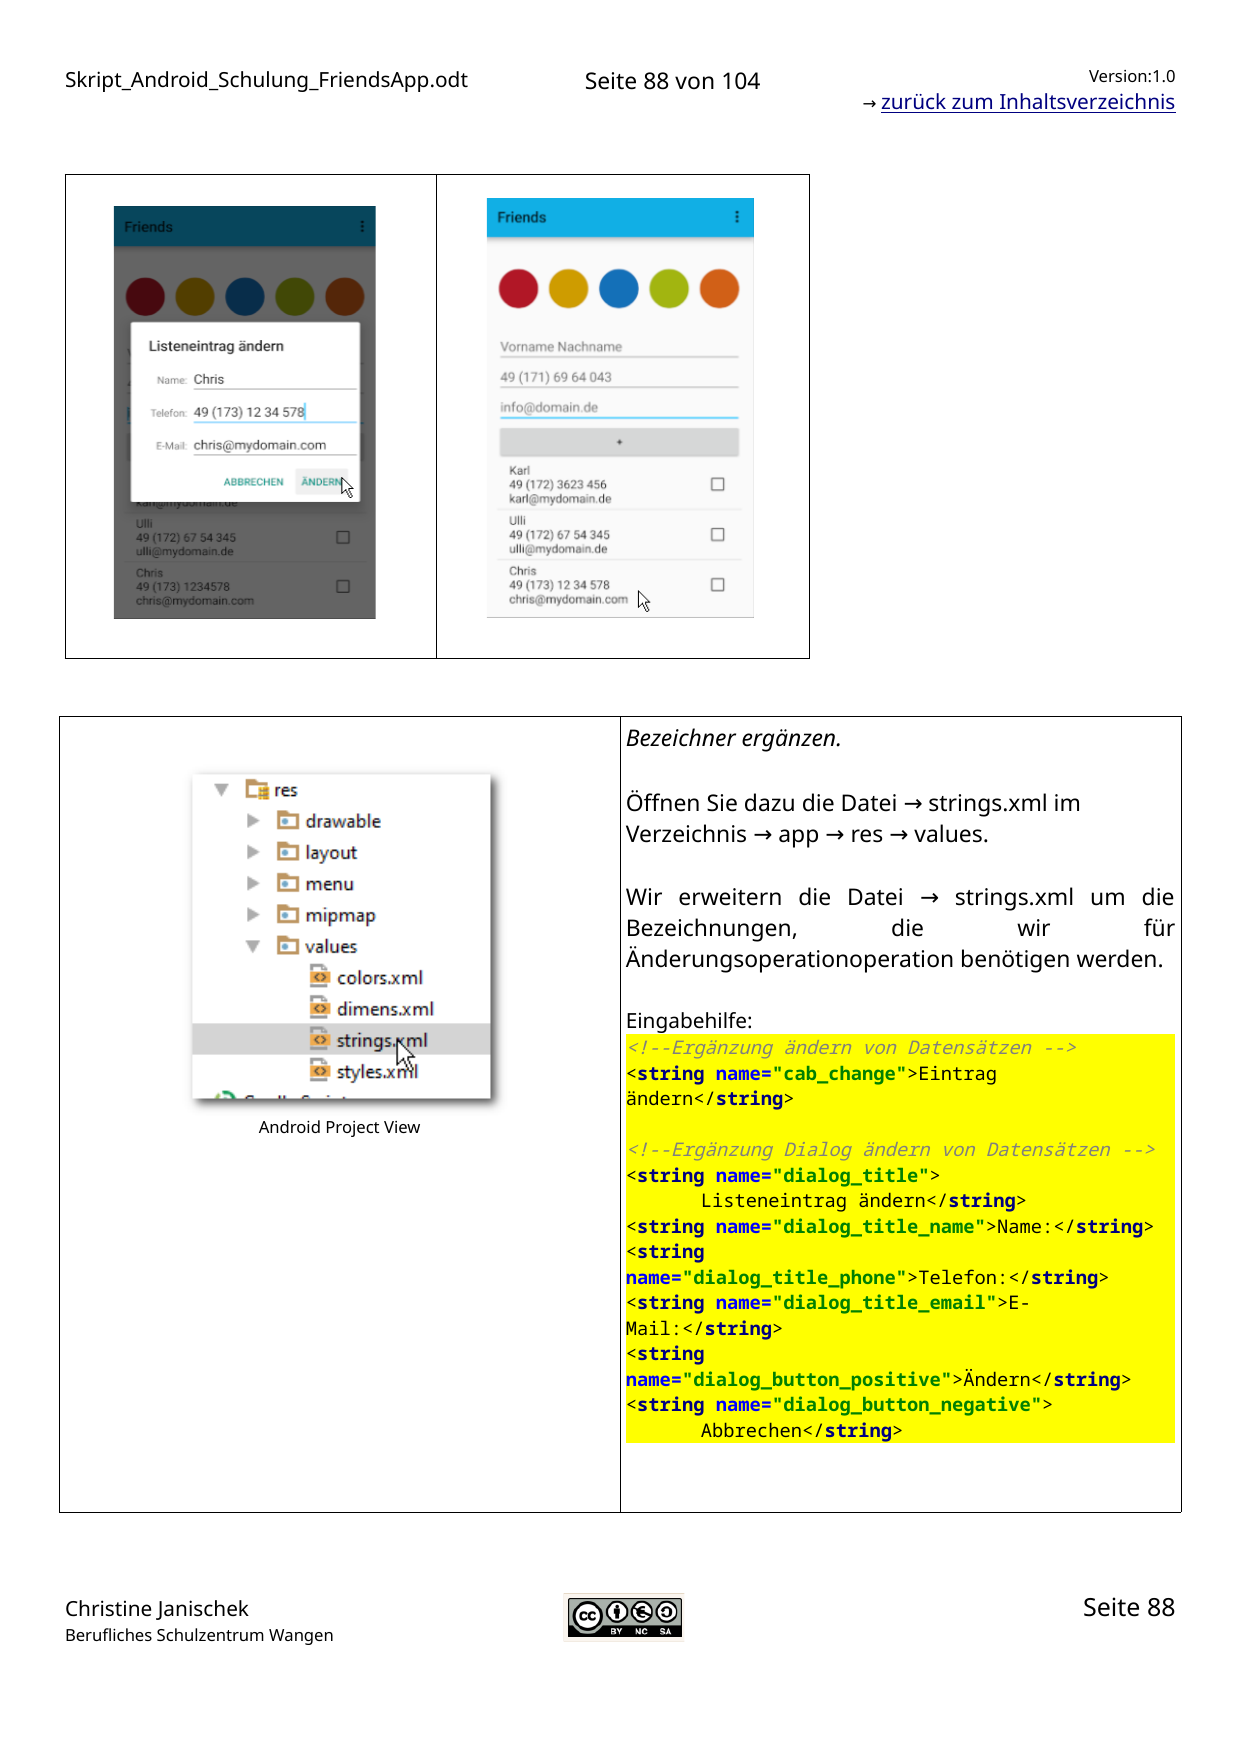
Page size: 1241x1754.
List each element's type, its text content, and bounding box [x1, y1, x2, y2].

table_header [60, 717, 620, 759]
table_header [66, 619, 436, 658]
table_header [437, 175, 809, 658]
picture [113, 247, 376, 619]
picture [177, 759, 508, 1116]
table_header Android Project View [60, 760, 620, 1512]
picture [563, 1592, 685, 1642]
table_header [66, 175, 436, 618]
picture [486, 237, 754, 618]
table_header Bezeichner ergänzen. Öffnen Sie dazu die Datei → strings.xml im Verzeichnis → app → res → values. Wir erweitern die Datei → strings.xml um die Bezeichnungen, die wir für Änderungsoperationoperation benötigen werden. Eingabehilfe: <!--Ergänzung ändern von Datensätzen --> <string name="cab_change">Eintrag ändern</string> <!--Ergänzung Dialog ändern von Datensätzen --> <string name="dialog_title"> Listeneintrag ändern</string> <string name="dialog_title_name">Name:</string> <string name="dialog_title_phone">Telefon:</string> <string name="dialog_title_email">E-Mail:</string> <string name="dialog_button_positive">Ändern</string> <string name="dialog_button_negative"> Abbrechen</string> [621, 717, 1181, 1512]
